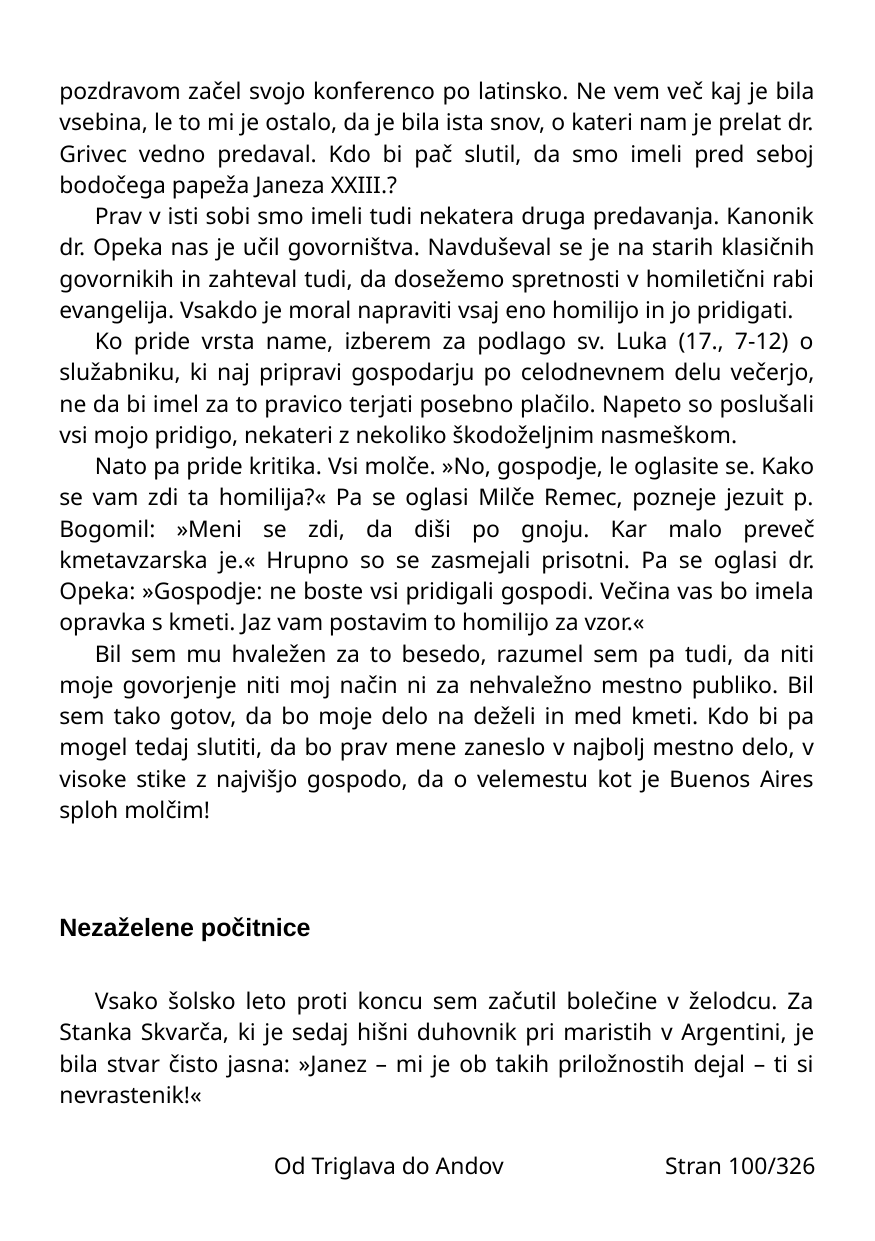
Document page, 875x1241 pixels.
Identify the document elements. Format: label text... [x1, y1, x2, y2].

subtitle Nezaželene počitnice [59, 912, 815, 941]
text Prav v isti sobi smo imeli tudi nekatera druga predavanja. Kanonik dr. Opeka nas je učil govorništva. Navduševal se je na starih klasičnih govornikih in zahteval tudi, da dosežemo spretnosti v homiletični rabi evangelija. Vsakdo je moral napraviti vsaj eno homilijo in jo pridigati. [59, 200, 815, 325]
text Vsako šolsko leto proti koncu sem začutil bolečine v želodcu. Za Stanka Skvarča, ki je sedaj hišni duhovnik pri maristih v Argentini, je bila stvar čisto jasna: »Janez – mi je ob takih priložnostih dejal – ti si nevrastenik!« [59, 985, 815, 1110]
text Nato pa pride kritika. Vsi molče. »No, gospodje, le oglasite se. Kako se vam zdi ta homilija?« Pa se oglasi Milče Remec, pozneje jezuit p. Bogomil: »Meni se zdi, da diši po gnoju. Kar malo preveč kmetavzarska je.« Hrupno so se zasmejali prisotni. Pa se oglasi dr. Opeka: »Gospodje: ne boste vsi pridigali gospodi. Večina vas bo imela opravka s kmeti. Jaz vam postavim to homilijo za vzor.« [59, 450, 815, 637]
text pozdravom začel svojo konferenco po latinsko. Ne vem več kaj je bila vsebina, le to mi je ostalo, da je bila ista snov, o kateri nam je prelat dr. Grivec vedno predaval. Kdo bi pač slutil, da smo imeli pred seboj bodočega papeža Janeza XXIII.? [59, 75, 815, 200]
text Bil sem mu hvaležen za to besedo, razumel sem pa tudi, da niti moje govorjenje niti moj način ni za nehvaležno mestno publiko. Bil sem tako gotov, da bo moje delo na deželi in med kmeti. Kdo bi pa mogel tedaj slutiti, da bo prav mene zaneslo v najbolj mestno delo, v visoke stike z najvišjo gospodo, da o velemestu kot je Buenos Aires sploh molčim! [59, 637, 815, 825]
text Ko pride vrsta name, izberem za podlago sv. Luka (17., 7-12) o služabniku, ki naj pripravi gospodarju po celodnevnem delu večerjo, ne da bi imel za to pravico terjati posebno plačilo. Napeto so poslušali vsi mojo pridigo, nekateri z nekoliko škodoželjnim nasmeškom. [59, 325, 815, 450]
